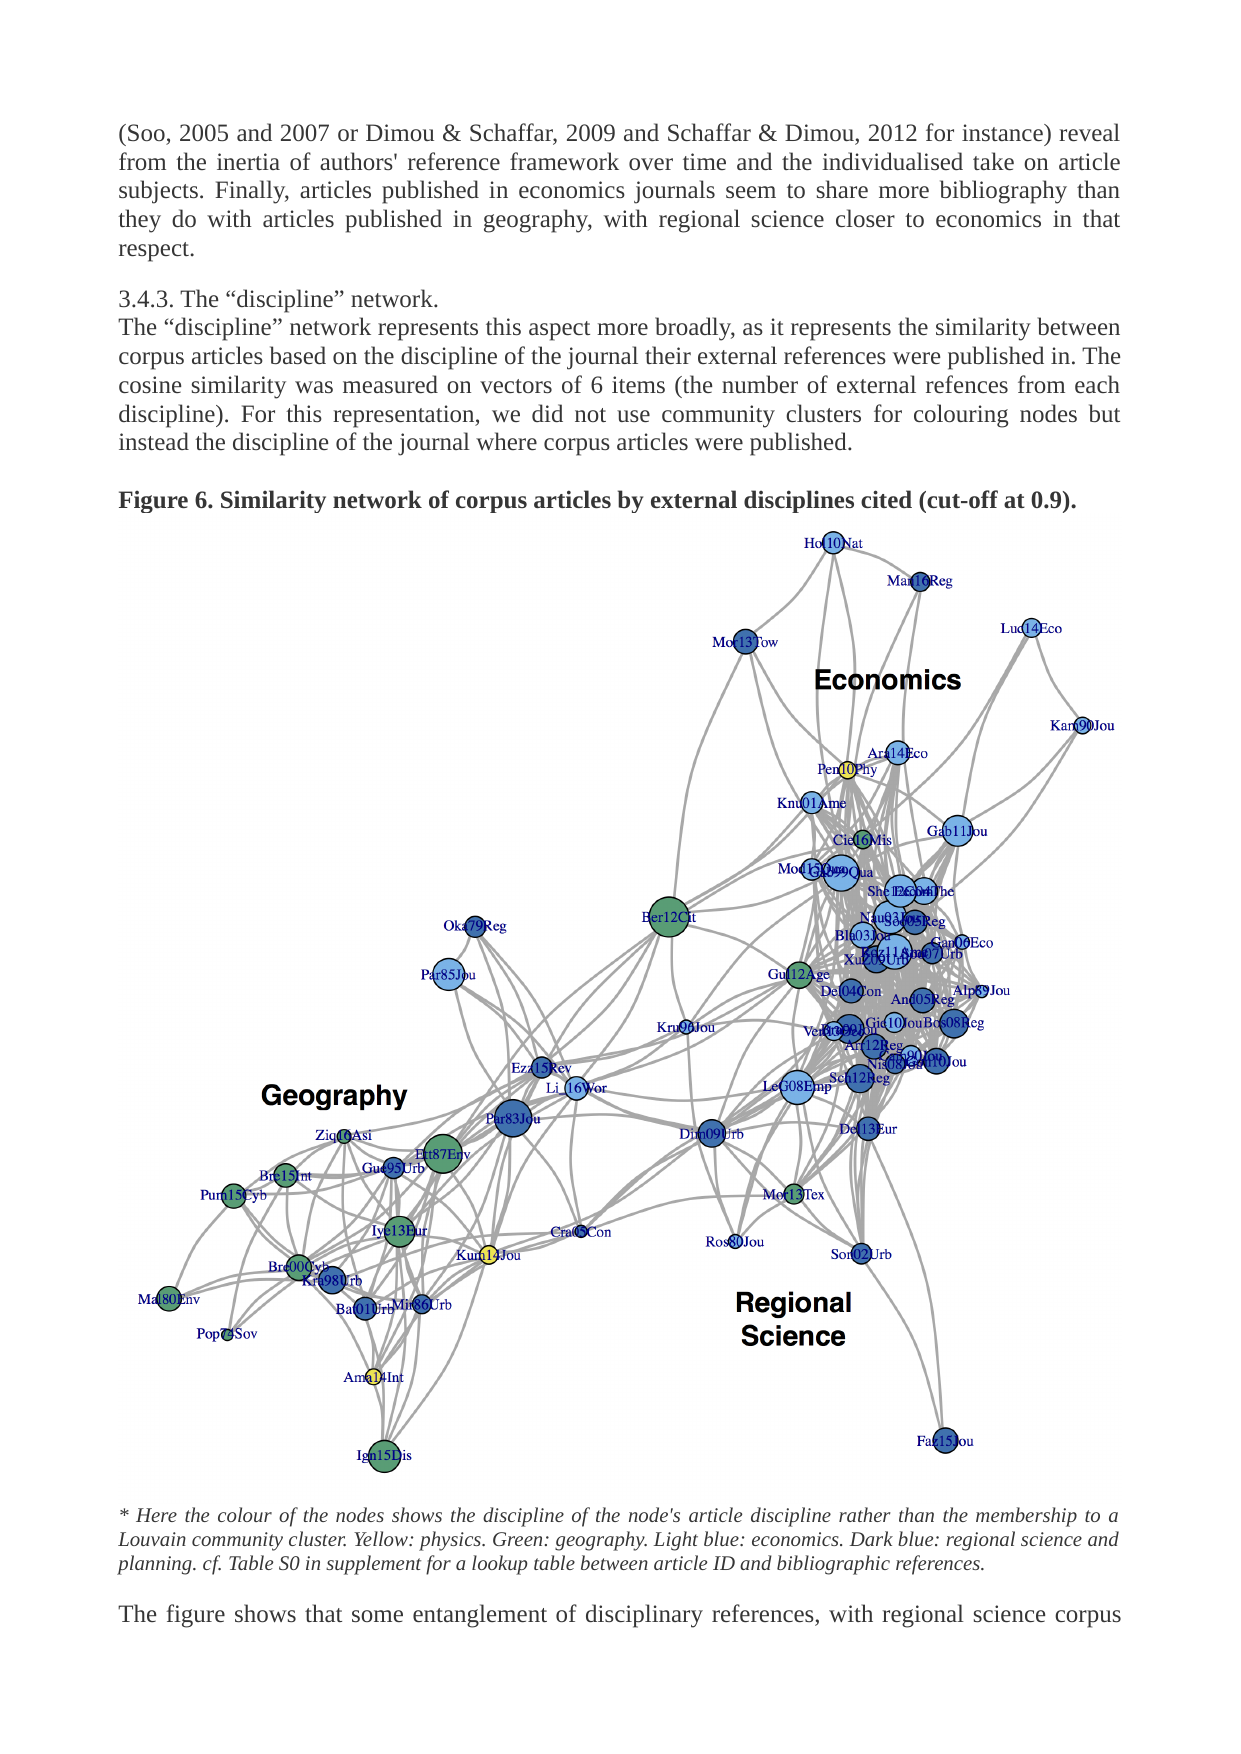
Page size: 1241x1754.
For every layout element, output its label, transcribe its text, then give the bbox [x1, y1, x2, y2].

text The “discipline” network represents this aspect more broadly, as it represents the similarity between corpus articles based on the discipline of the journal their external references were published in. The cosine similarity was measured on vectors of 6 items (the number of external refences from each discipline). For this representation, we did not use community clusters for colouring nodes but instead the discipline of the journal where corpus articles were published. [118, 312, 1122, 456]
text Figure 6. Similarity network of corpus articles by external disciplines cited (cut-off at 0.9). [118, 485, 1122, 513]
picture [118, 513, 1123, 1504]
text 3.4.3. The “discipline” network. [118, 284, 1122, 312]
text The figure shows that some entanglement of disciplinary references, with regional science corpus [118, 1599, 1122, 1628]
text * Here the colour of the nodes shows the discipline of the node's article discipline rather than the membership to a Louvain community cluster. Yellow: physics. Green: geography. Light blue: economics. Dark blue: regional science and planning. cf. Table S0 in supplement for a lookup table between article ID and bibliographic references. [118, 1504, 1122, 1575]
text (Soo, 2005 and 2007 or Dimou & Schaffar, 2009 and Schaffar & Dimou, 2012 for instance) reveal from the inertia of authors' reference framework over time and the individualised take on article subjects. Finally, articles published in economics journals seem to share more bibliography than they do with articles published in geography, with regional science closer to economics in that respect. [118, 118, 1122, 262]
